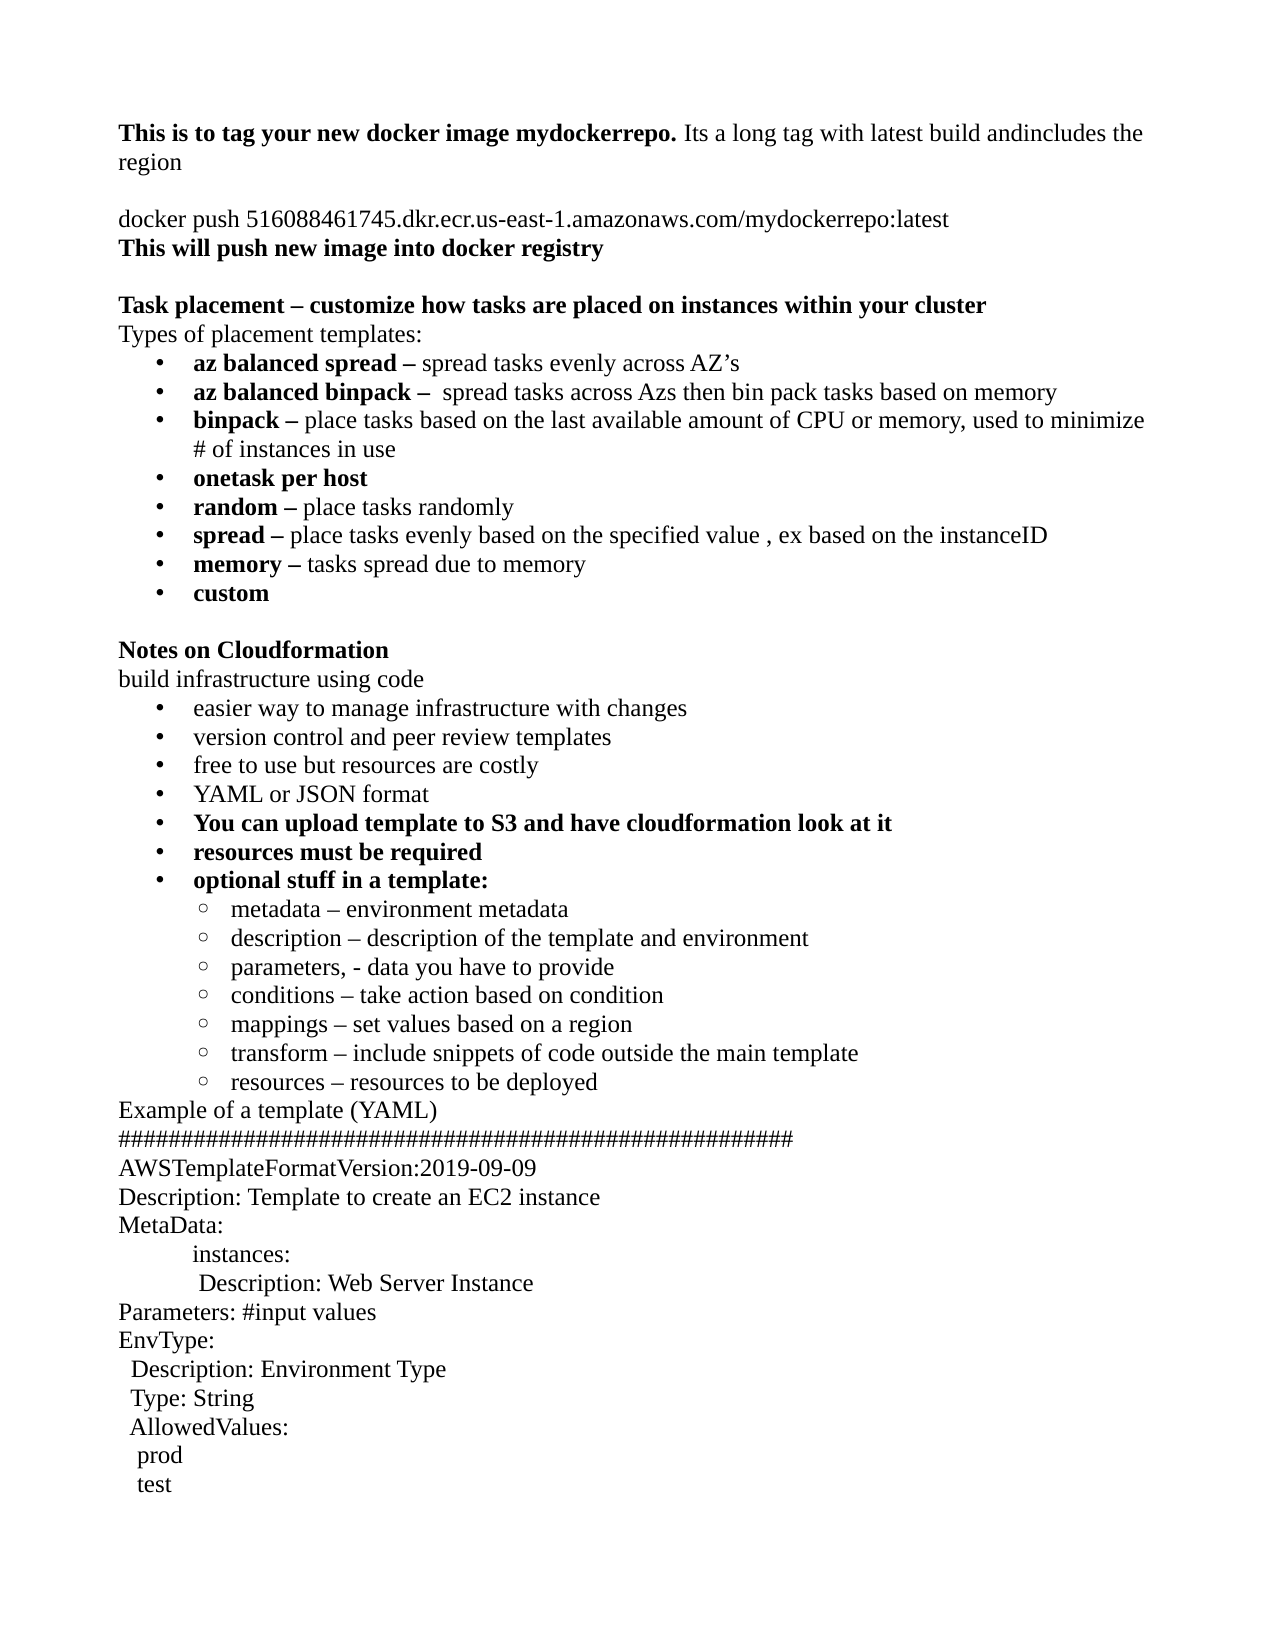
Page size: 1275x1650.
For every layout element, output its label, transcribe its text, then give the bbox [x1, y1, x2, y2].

list memory – tasks spread due to memory [156, 549, 1157, 578]
text Description: Template to create an EC2 instance [118, 1182, 1157, 1211]
list resources must be required [156, 837, 1157, 866]
list spread – place tasks evenly based on the specified value , ex based on the instanceID [156, 521, 1157, 549]
list random – place tasks randomly [156, 492, 1157, 521]
text Notes on Cloudformation [118, 636, 1157, 664]
list custom [156, 578, 1157, 607]
text Example of a template (YAML) [118, 1096, 1157, 1124]
list resources – resources to be deployed [193, 1067, 1157, 1096]
list transform – include snippets of code outside the main template [193, 1038, 1157, 1067]
list metadata – environment metadata [193, 894, 1157, 923]
list version control and peer review templates [156, 722, 1157, 751]
text AWSTemplateFormatVersion:2019-09-09 [118, 1153, 1157, 1182]
list easier way to manage infrastructure with changes [156, 693, 1157, 722]
text build infrastructure using code [118, 664, 1157, 693]
text instances: [118, 1239, 1157, 1268]
text This will push new image into docker registry [118, 233, 1157, 262]
list parameters, - data you have to provide [193, 952, 1157, 981]
text Types of placement templates: [118, 319, 1157, 348]
text This is to tag your new docker image mydockerrepo. Its a long tag with latest build andincludes the region [118, 118, 1157, 176]
text test [118, 1469, 1157, 1498]
list az balanced spread – spread tasks evenly across AZ’s [156, 348, 1157, 377]
list YAML or JSON format [156, 779, 1157, 808]
list onetask per host [156, 463, 1157, 492]
list conditions – take action based on condition [193, 981, 1157, 1009]
text Description: Web Server Instance [118, 1268, 1157, 1297]
text MetaData: [118, 1211, 1157, 1239]
text Type: String [118, 1383, 1157, 1412]
list free to use but resources are costly [156, 751, 1157, 779]
text AllowedValues: [118, 1412, 1157, 1441]
text Task placement – customize how tasks are placed on instances within your cluster [118, 291, 1157, 319]
list az balanced binpack – spread tasks across Azs then bin pack tasks based on memory [156, 377, 1157, 406]
text Description: Environment Type [118, 1354, 1157, 1383]
text Parameters: #input values [118, 1297, 1157, 1326]
list optional stuff in a template: [156, 866, 1157, 894]
text docker push 516088461745.dkr.ecr.us-east-1.amazonaws.com/mydockerrepo:latest [118, 204, 1157, 233]
text ###################################################### [118, 1124, 1157, 1153]
text prod [118, 1441, 1157, 1469]
list binpack – place tasks based on the last available amount of CPU or memory, used to minimize # of instances in use [156, 406, 1157, 463]
list You can upload template to S3 and have cloudformation look at it [156, 808, 1157, 837]
list mappings – set values based on a region [193, 1009, 1157, 1038]
text EnvType: [118, 1326, 1157, 1354]
list description – description of the template and environment [193, 923, 1157, 952]
